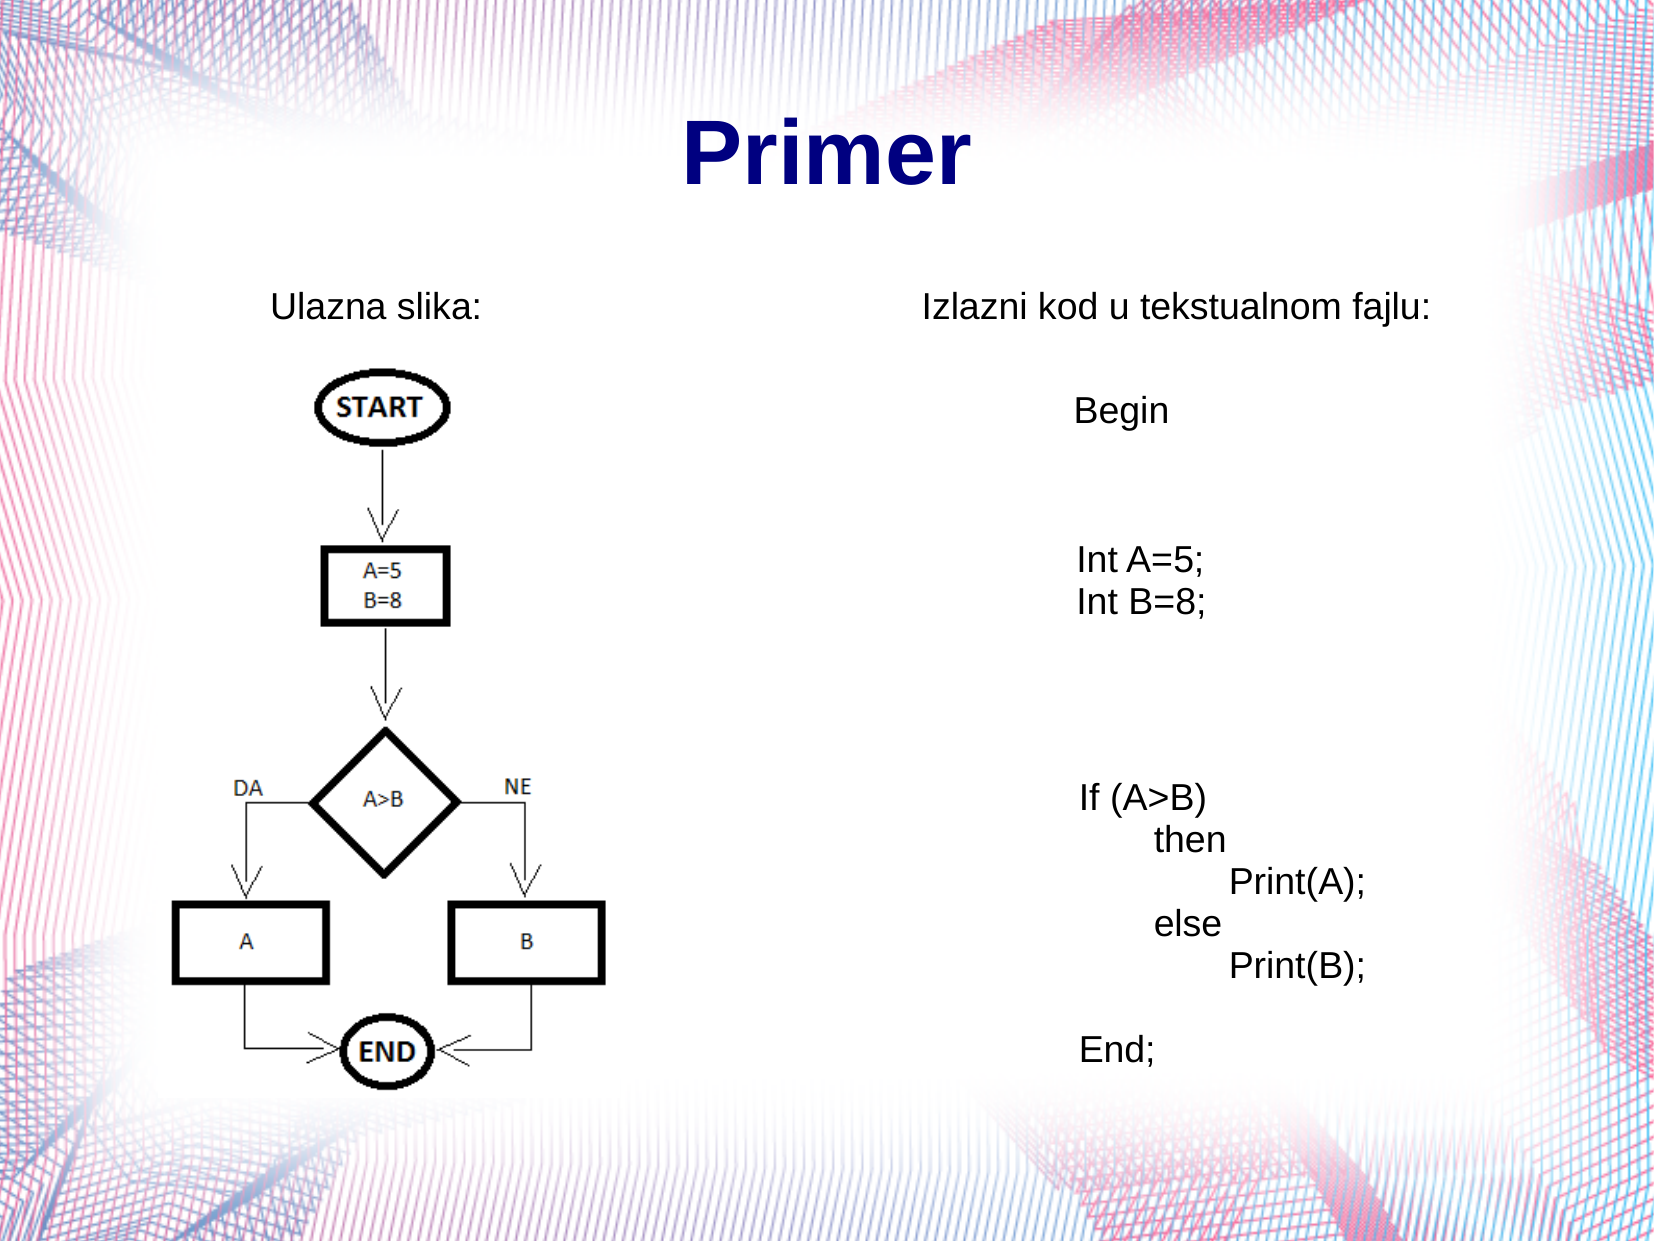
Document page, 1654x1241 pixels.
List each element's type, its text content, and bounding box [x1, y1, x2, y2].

text_box Int A=5; Int B=8; [1061, 530, 1222, 630]
text_box Begin [1058, 381, 1185, 439]
text_box Ulazna slika: Izlazni kod u tekstualnom fajlu: [255, 277, 1448, 335]
title Primer [82, 49, 1571, 257]
picture [0, 0, 1654, 1241]
text_box If (A>B) then Print(A); else Print(B); End; [1063, 768, 1382, 1078]
